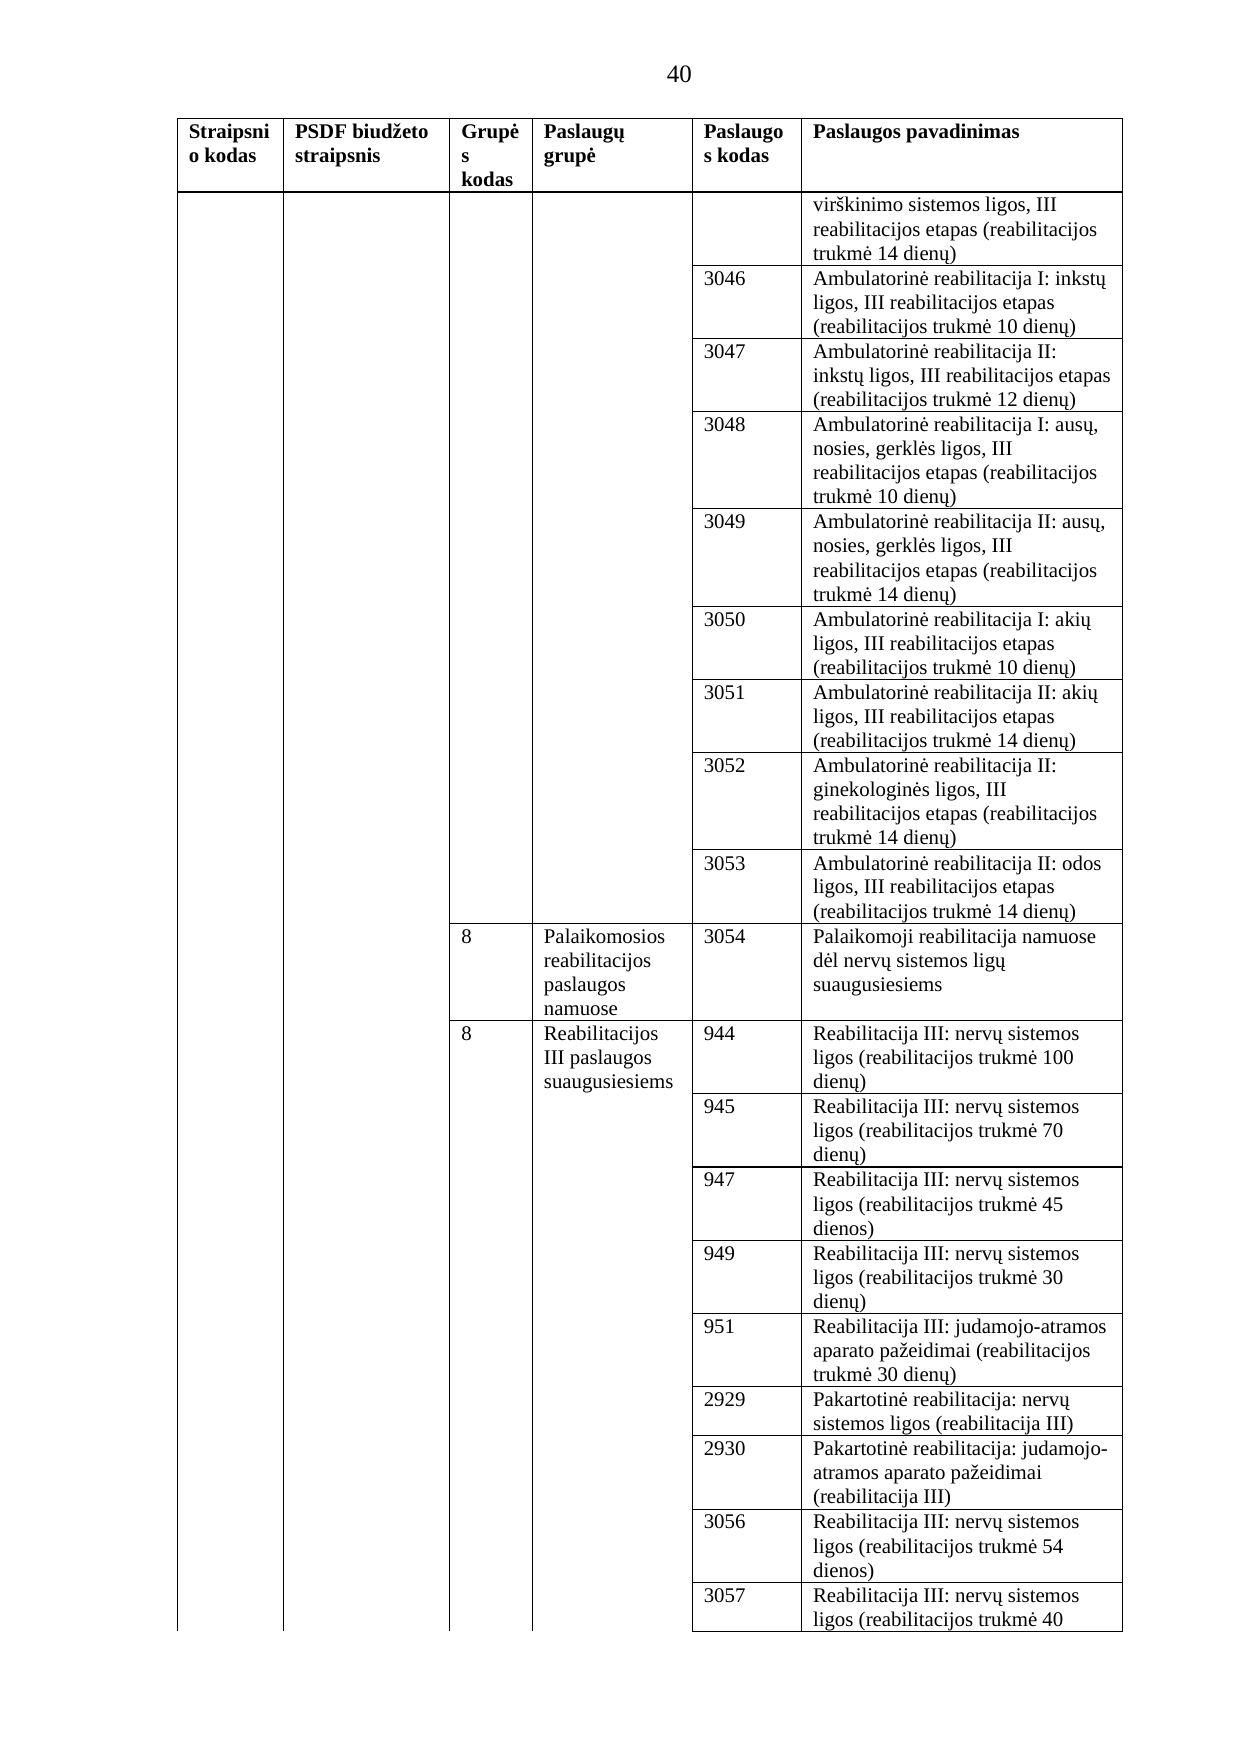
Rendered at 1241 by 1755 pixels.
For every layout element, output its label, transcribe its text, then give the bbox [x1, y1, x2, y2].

table_cell [450, 1166, 532, 1239]
table_cell [533, 193, 692, 264]
table_cell 3050 [693, 607, 801, 679]
table_cell virškinimo sistemos ligos, III reabilitacijos etapas (reabilitacijos trukmė 14 dienų) [802, 193, 1122, 264]
table_cell [178, 1582, 283, 1631]
table_cell 949 [693, 1241, 801, 1313]
table_cell Reabilitacija III: nervų sistemos ligos (reabilitacijos trukmė 40 [802, 1583, 1122, 1631]
table_cell [533, 1166, 692, 1239]
table_cell [533, 1582, 692, 1631]
table_cell 3047 [693, 339, 801, 411]
table_cell [178, 1093, 283, 1166]
table_cell [284, 849, 449, 923]
table_cell [178, 606, 283, 679]
table_cell [533, 1313, 692, 1386]
table_cell Ambulatorinė reabilitacija II: odos ligos, III reabilitacijos etapas (reabilitacijos trukmė 14 dienų) [802, 850, 1122, 923]
table_cell Reabilitacija III: nervų sistemos ligos (reabilitacijos trukmė 100 dienų) [802, 1021, 1122, 1093]
table_cell 3048 [693, 412, 801, 508]
table_cell [284, 193, 449, 264]
table_cell [284, 1166, 449, 1239]
table_cell Reabilitacija III: nervų sistemos ligos (reabilitacijos trukmė 30 dienų) [802, 1241, 1122, 1313]
table_cell Reabilitacijos III paslaugos suaugusiesiems [533, 1021, 692, 1093]
table_header Paslaugos kodas [693, 119, 801, 191]
table_header Paslaugos pavadinimas [802, 119, 1122, 191]
table_cell [178, 338, 283, 411]
table_cell [284, 508, 449, 606]
table_cell 3051 [693, 680, 801, 752]
table_cell Palaikomoji reabilitacija namuose dėl nervų sistemos ligų suaugusiesiems [802, 924, 1122, 1020]
table_cell [178, 752, 283, 849]
table_cell [450, 849, 532, 923]
table_cell [284, 1509, 449, 1582]
table_cell [450, 508, 532, 606]
table_cell [284, 1240, 449, 1313]
table_cell [284, 1582, 449, 1631]
table_cell [178, 1386, 283, 1435]
table_cell 3057 [693, 1583, 801, 1631]
table_cell Ambulatorinė reabilitacija I: akių ligos, III reabilitacijos etapas (reabilitacijos trukmė 10 dienų) [802, 607, 1122, 679]
table_cell [178, 1509, 283, 1582]
table_cell Ambulatorinė reabilitacija II: ginekologinės ligos, III reabilitacijos etapas (reabilitacijos trukmė 14 dienų) [802, 753, 1122, 849]
table_cell [450, 679, 532, 752]
table_cell 2930 [693, 1436, 801, 1508]
table_cell [533, 1509, 692, 1582]
table_cell [450, 1582, 532, 1631]
table_cell 8 [450, 1021, 532, 1093]
table_cell [284, 338, 449, 411]
table_cell 3054 [693, 924, 801, 1020]
table_cell [533, 752, 692, 849]
table_cell [178, 679, 283, 752]
table_header Grupės kodas [450, 119, 532, 191]
table_cell [533, 849, 692, 923]
table_cell 3046 [693, 266, 801, 338]
table_cell [178, 508, 283, 606]
table_cell [533, 1435, 692, 1508]
table_cell [284, 1020, 449, 1093]
table_cell [178, 1313, 283, 1386]
table_cell Reabilitacija III: nervų sistemos ligos (reabilitacijos trukmė 45 dienos) [802, 1168, 1122, 1239]
table_cell [284, 411, 449, 508]
table_cell [533, 508, 692, 606]
table_cell [533, 1093, 692, 1166]
table_cell [450, 193, 532, 264]
table_cell [533, 606, 692, 679]
table_cell [450, 411, 532, 508]
table_cell 8 [450, 924, 532, 1020]
table_cell [450, 606, 532, 679]
table_cell [284, 606, 449, 679]
table_cell Reabilitacija III: nervų sistemos ligos (reabilitacijos trukmė 54 dienos) [802, 1510, 1122, 1582]
table_cell Ambulatorinė reabilitacija II: ausų, nosies, gerklės ligos, III reabilitacijos etapas (reabilitacijos trukmė 14 dienų) [802, 509, 1122, 606]
table_cell 3056 [693, 1510, 801, 1582]
table_cell [693, 193, 801, 264]
table_cell [533, 411, 692, 508]
table_header Straipsnio kodas [178, 119, 283, 191]
table_cell [284, 1093, 449, 1166]
table_cell Ambulatorinė reabilitacija II: akių ligos, III reabilitacijos etapas (reabilitacijos trukmė 14 dienų) [802, 680, 1122, 752]
table_cell [178, 265, 283, 338]
table_cell [450, 1240, 532, 1313]
table_cell [450, 265, 532, 338]
table_cell [284, 1386, 449, 1435]
table_cell 944 [693, 1021, 801, 1093]
table_cell [178, 1435, 283, 1508]
table_cell [178, 1240, 283, 1313]
table_cell 945 [693, 1094, 801, 1166]
table_cell [178, 1020, 283, 1093]
table_cell [284, 1313, 449, 1386]
table_cell [178, 1166, 283, 1239]
table_cell 3049 [693, 509, 801, 606]
table_cell [450, 338, 532, 411]
table_cell Ambulatorinė reabilitacija I: inkstų ligos, III reabilitacijos etapas (reabilitacijos trukmė 10 dienų) [802, 266, 1122, 338]
table_cell Reabilitacija III: judamojo-atramos aparato pažeidimai (reabilitacijos trukmė 30 dienų) [802, 1314, 1122, 1386]
table_cell [178, 849, 283, 923]
table_cell [450, 752, 532, 849]
table_cell [284, 923, 449, 1020]
table_cell Ambulatorinė reabilitacija I: ausų, nosies, gerklės ligos, III reabilitacijos etapas (reabilitacijos trukmė 10 dienų) [802, 412, 1122, 508]
table_cell [450, 1435, 532, 1508]
table_cell 951 [693, 1314, 801, 1386]
table_cell [284, 752, 449, 849]
table_cell [450, 1093, 532, 1166]
table_cell [533, 1386, 692, 1435]
table_cell [178, 923, 283, 1020]
table_cell 3053 [693, 850, 801, 923]
table_cell [178, 193, 283, 264]
table_cell Reabilitacija III: nervų sistemos ligos (reabilitacijos trukmė 70 dienų) [802, 1094, 1122, 1166]
table_cell [178, 411, 283, 508]
table_cell [284, 679, 449, 752]
table_cell Ambulatorinė reabilitacija II: inkstų ligos, III reabilitacijos etapas (reabilitacijos trukmė 12 dienų) [802, 339, 1122, 411]
table_cell [450, 1386, 532, 1435]
table_cell [284, 1435, 449, 1508]
table_cell 947 [693, 1168, 801, 1239]
table_header Paslaugų grupė [533, 119, 692, 191]
table_cell [284, 265, 449, 338]
table_cell [533, 338, 692, 411]
table_cell Palaikomosios reabilitacijos paslaugos namuose [533, 924, 692, 1020]
table_cell [450, 1509, 532, 1582]
table_cell [450, 1313, 532, 1386]
table_cell [533, 265, 692, 338]
table_cell Pakartotinė reabilitacija: nervų sistemos ligos (reabilitacija III) [802, 1387, 1122, 1435]
table_header PSDF biudžeto straipsnis [284, 119, 449, 191]
table_cell [533, 679, 692, 752]
table_cell [533, 1240, 692, 1313]
table_cell Pakartotinė reabilitacija: judamojo-atramos aparato pažeidimai (reabilitacija III) [802, 1436, 1122, 1508]
table_cell 2929 [693, 1387, 801, 1435]
table_cell 3052 [693, 753, 801, 849]
